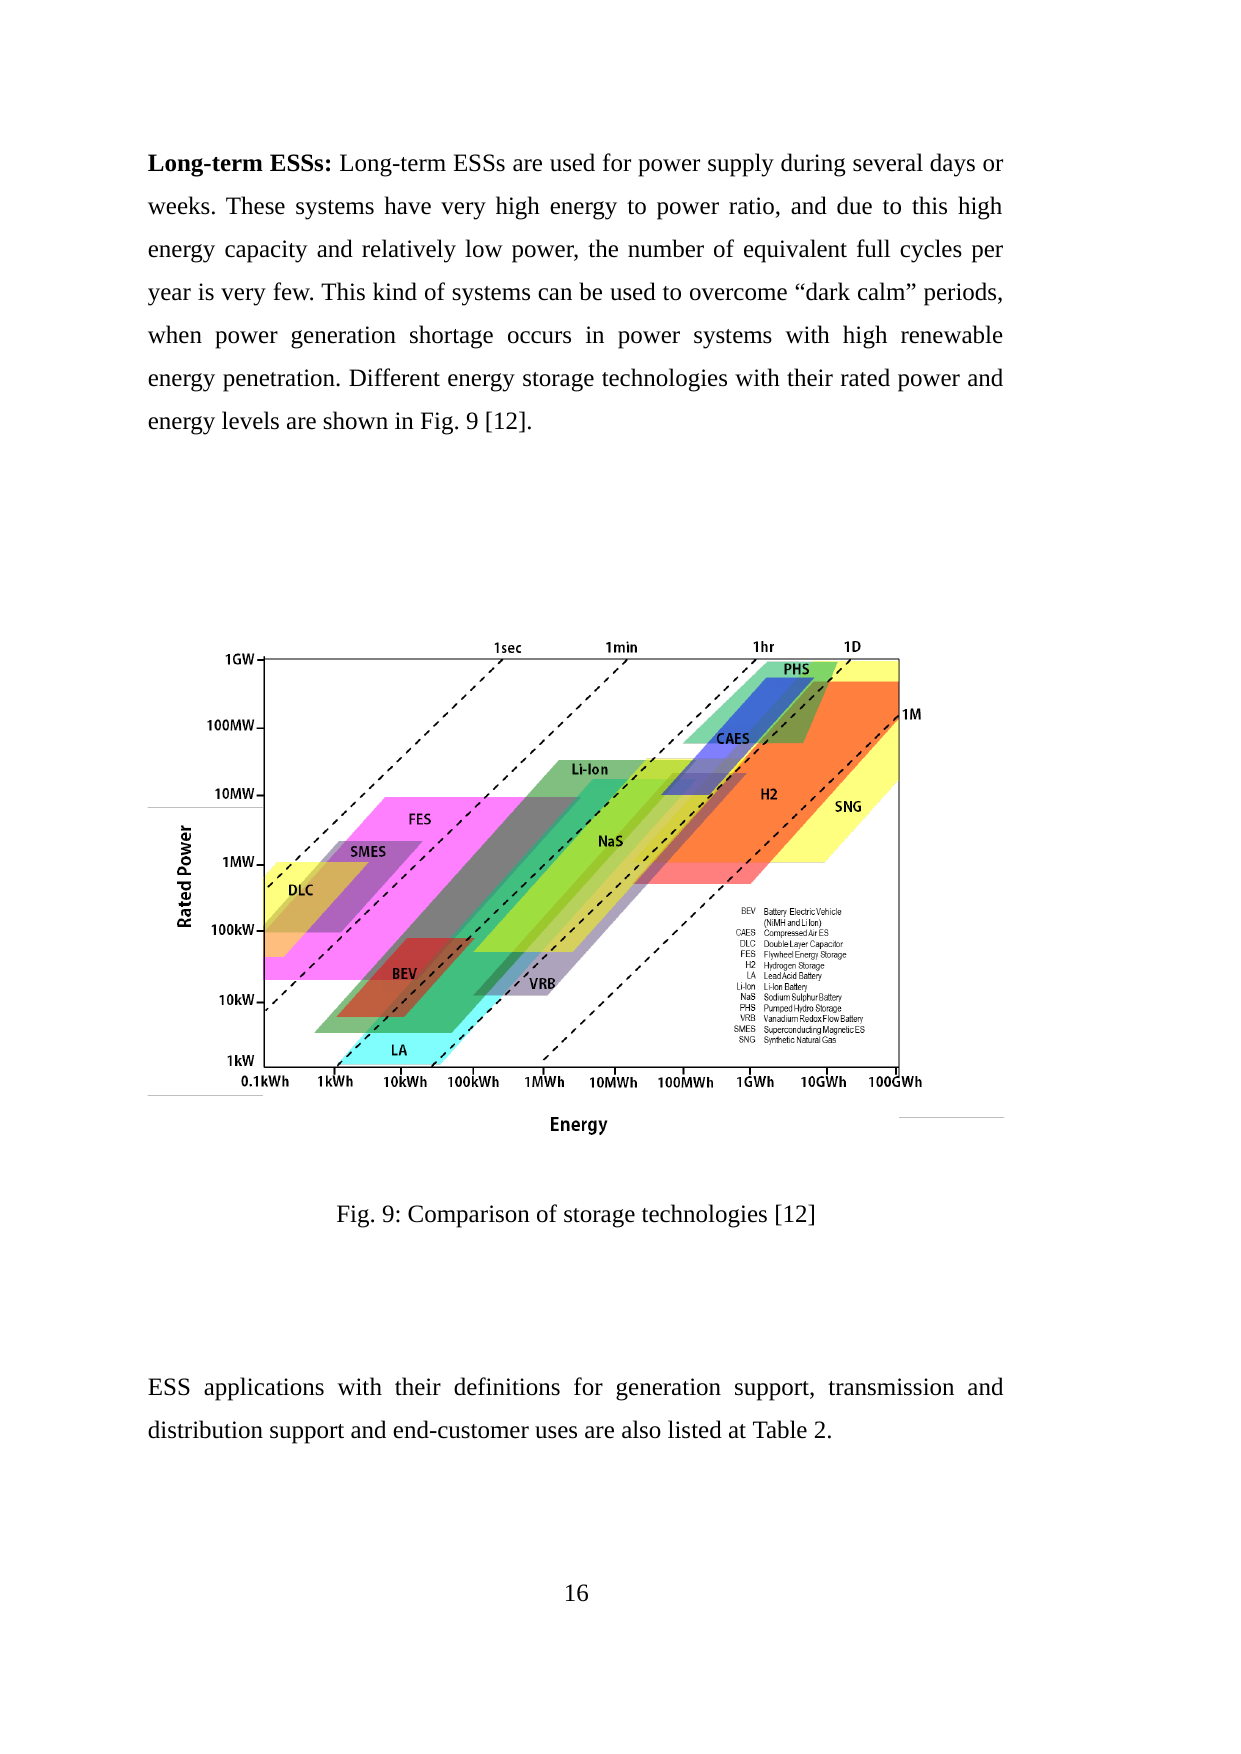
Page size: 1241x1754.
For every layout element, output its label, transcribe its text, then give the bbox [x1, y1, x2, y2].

text Fig. 9: Comparison of storage technologies [12] [148, 1199, 1004, 1228]
text ESS applications with their definitions for generation support, transmission and distribution support and end-customer uses are also listed at Table 2. [148, 1372, 1004, 1443]
picture [147, 591, 1005, 1146]
text Long-term ESSs: Long-term ESSs are used for power supply during several days or weeks. These systems have very high energy to power ratio, and due to this high energy capacity and relatively low power, the number of equivalent full cycles per year is very few. This kind of systems can be used to overcome “dark calm” periods, when power generation shortage occurs in power systems with high renewable energy penetration. Different energy storage technologies with their rated power and energy levels are shown in Fig. 9 [12]. [148, 148, 1004, 435]
